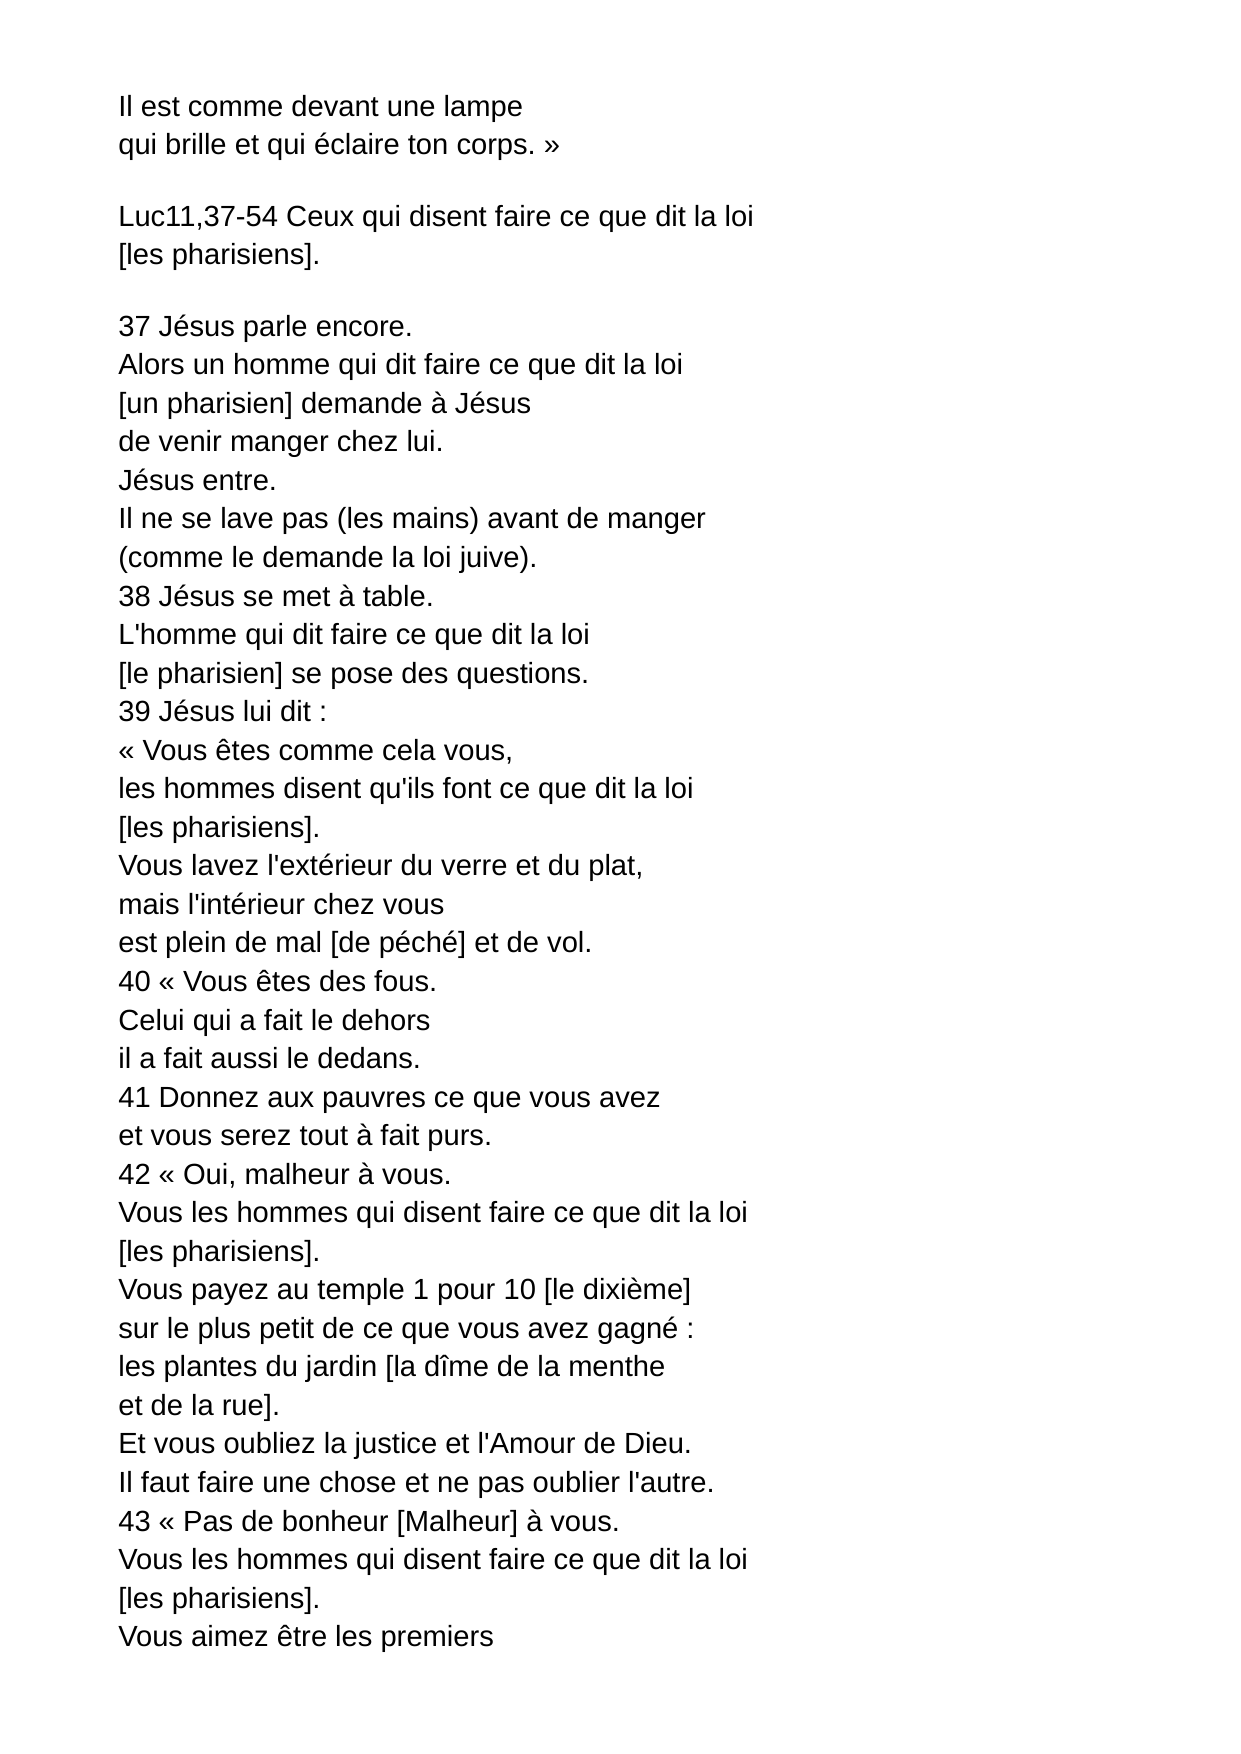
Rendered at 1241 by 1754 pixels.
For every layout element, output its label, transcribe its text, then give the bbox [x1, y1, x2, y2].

text et de la rue]. [118, 1388, 1122, 1421]
text [les pharisiens]. [118, 1581, 1122, 1614]
text Luc11,37-54 Ceux qui disent faire ce que dit la loi [118, 199, 1122, 232]
text 37 Jésus parle encore. [118, 309, 1122, 342]
text Vous payez au temple 1 pour 10 [le dixième] [118, 1272, 1122, 1306]
text Il ne se lave pas (les mains) avant de manger [118, 501, 1122, 535]
text 40 « Vous êtes des fous. [118, 964, 1122, 997]
text les hommes disent qu'ils font ce que dit la loi [118, 771, 1122, 805]
text 38 Jésus se met à table. [118, 578, 1122, 612]
text est plein de mal [de péché] et de vol. [118, 925, 1122, 959]
text Vous les hommes qui disent faire ce que dit la loi [118, 1195, 1122, 1229]
text Vous les hommes qui disent faire ce que dit la loi [118, 1542, 1122, 1576]
text [les pharisiens]. [118, 810, 1122, 843]
text [un pharisien] demande à Jésus [118, 386, 1122, 419]
text Alors un homme qui dit faire ce que dit la loi [118, 347, 1122, 381]
text 43 « Pas de bonheur [Malheur] à vous. [118, 1503, 1122, 1537]
text Jésus entre. [118, 463, 1122, 496]
text Il faut faire une chose et ne pas oublier l'autre. [118, 1465, 1122, 1498]
text il a fait aussi le dedans. [118, 1041, 1122, 1074]
text 42 « Oui, malheur à vous. [118, 1157, 1122, 1190]
text qui brille et qui éclaire ton corps. » [118, 127, 1122, 161]
text 39 Jésus lui dit : [118, 694, 1122, 728]
text et vous serez tout à fait purs. [118, 1118, 1122, 1152]
text Vous aimez être les premiers [118, 1619, 1122, 1653]
text [les pharisiens]. [118, 1234, 1122, 1267]
text [le pharisien] se pose des questions. [118, 656, 1122, 689]
text sur le plus petit de ce que vous avez gagné : [118, 1311, 1122, 1344]
text Et vous oubliez la justice et l'Amour de Dieu. [118, 1426, 1122, 1460]
text Vous lavez l'extérieur du verre et du plat, [118, 848, 1122, 882]
text les plantes du jardin [la dîme de la menthe [118, 1349, 1122, 1383]
text [les pharisiens]. [118, 237, 1122, 271]
text (comme le demande la loi juive). [118, 540, 1122, 573]
text « Vous êtes comme cela vous, [118, 733, 1122, 766]
text de venir manger chez lui. [118, 424, 1122, 458]
text L'homme qui dit faire ce que dit la loi [118, 617, 1122, 651]
text 41 Donnez aux pauvres ce que vous avez [118, 1079, 1122, 1113]
text mais l'intérieur chez vous [118, 887, 1122, 920]
text Il est comme devant une lampe [118, 88, 1122, 122]
text Celui qui a fait le dehors [118, 1002, 1122, 1036]
